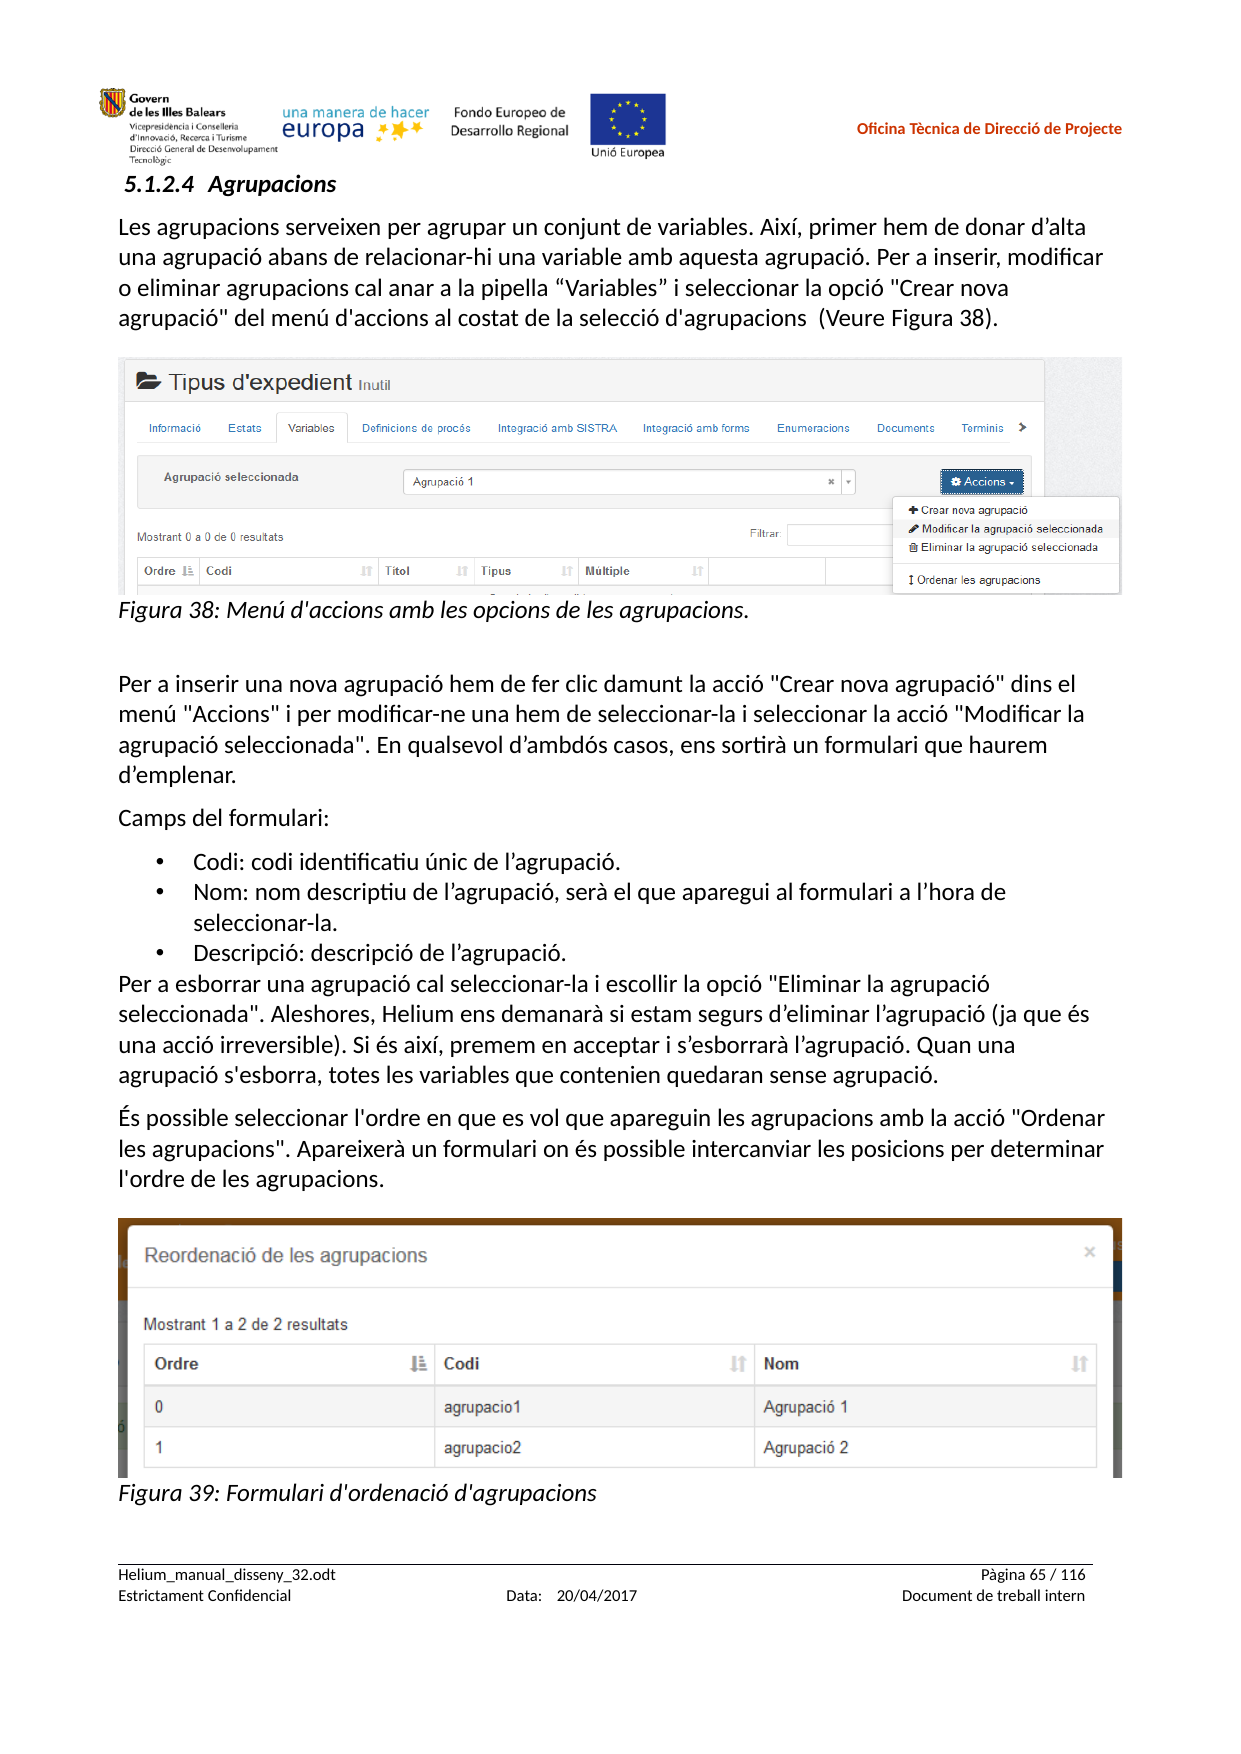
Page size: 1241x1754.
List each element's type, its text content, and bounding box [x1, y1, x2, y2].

text Per a inserir una nova agrupació hem de fer clic damunt la acció "Crear nova agrupació" dins el menú "Accions" i per modificar-ne una hem de seleccionar-la i seleccionar la acció "Modificar la agrupació seleccionada". En qualsevol d’ambdós casos, ens sortirà un formulari que haurem d’emplenar. [118, 668, 1122, 790]
text És possible seleccionar l'ordre en que es vol que apareguin les agrupacions amb la acció "Ordenar les agrupacions". Apareixerà un formulari on és possible intercanviar les posicions per determinar l'ordre de les agrupacions. [118, 1102, 1122, 1194]
list Codi: codi identificatiu únic de l’agrupació. [156, 846, 1122, 876]
text Camps del formulari: [118, 803, 1122, 833]
text Per a esborrar una agrupació cal seleccionar-la i escollir la opció "Eliminar la agrupació seleccionada". Aleshores, Helium ens demanarà si estam segurs d’eliminar l’agrupació (ja que és una acció irreversible). Si és així, premem en acceptar i s’esborrarà l’agrupació. Quan una agrupació s'esborra, totes les variables que contenien quedaran sense agrupació. [118, 968, 1122, 1090]
picture [118, 1218, 1123, 1478]
picture [99, 87, 668, 166]
list Descripció: descripció de l’agrupació. [156, 937, 1122, 968]
text Figura 38: Menú d'accions amb les opcions de les agrupacions. [118, 595, 1122, 625]
subtitle Agrupacions [118, 168, 1122, 198]
text Figura 39: Formulari d'ordenació d'agrupacions [118, 1478, 1122, 1508]
list Nom: nom descriptiu de l’agrupació, serà el que aparegui al formulari a l’hora de seleccionar-la. [156, 876, 1122, 937]
text Les agrupacions serveixen per agrupar un conjunt de variables. Així, primer hem de donar d’alta una agrupació abans de relacionar-hi una variable amb aquesta agrupació. Per a inserir, modificar o eliminar agrupacions cal anar a la pipella “Variables” i seleccionar la opció "Crear nova agrupació" del menú d'accions al costat de la selecció d'agrupacions (Veure Figura 38). [118, 211, 1122, 333]
